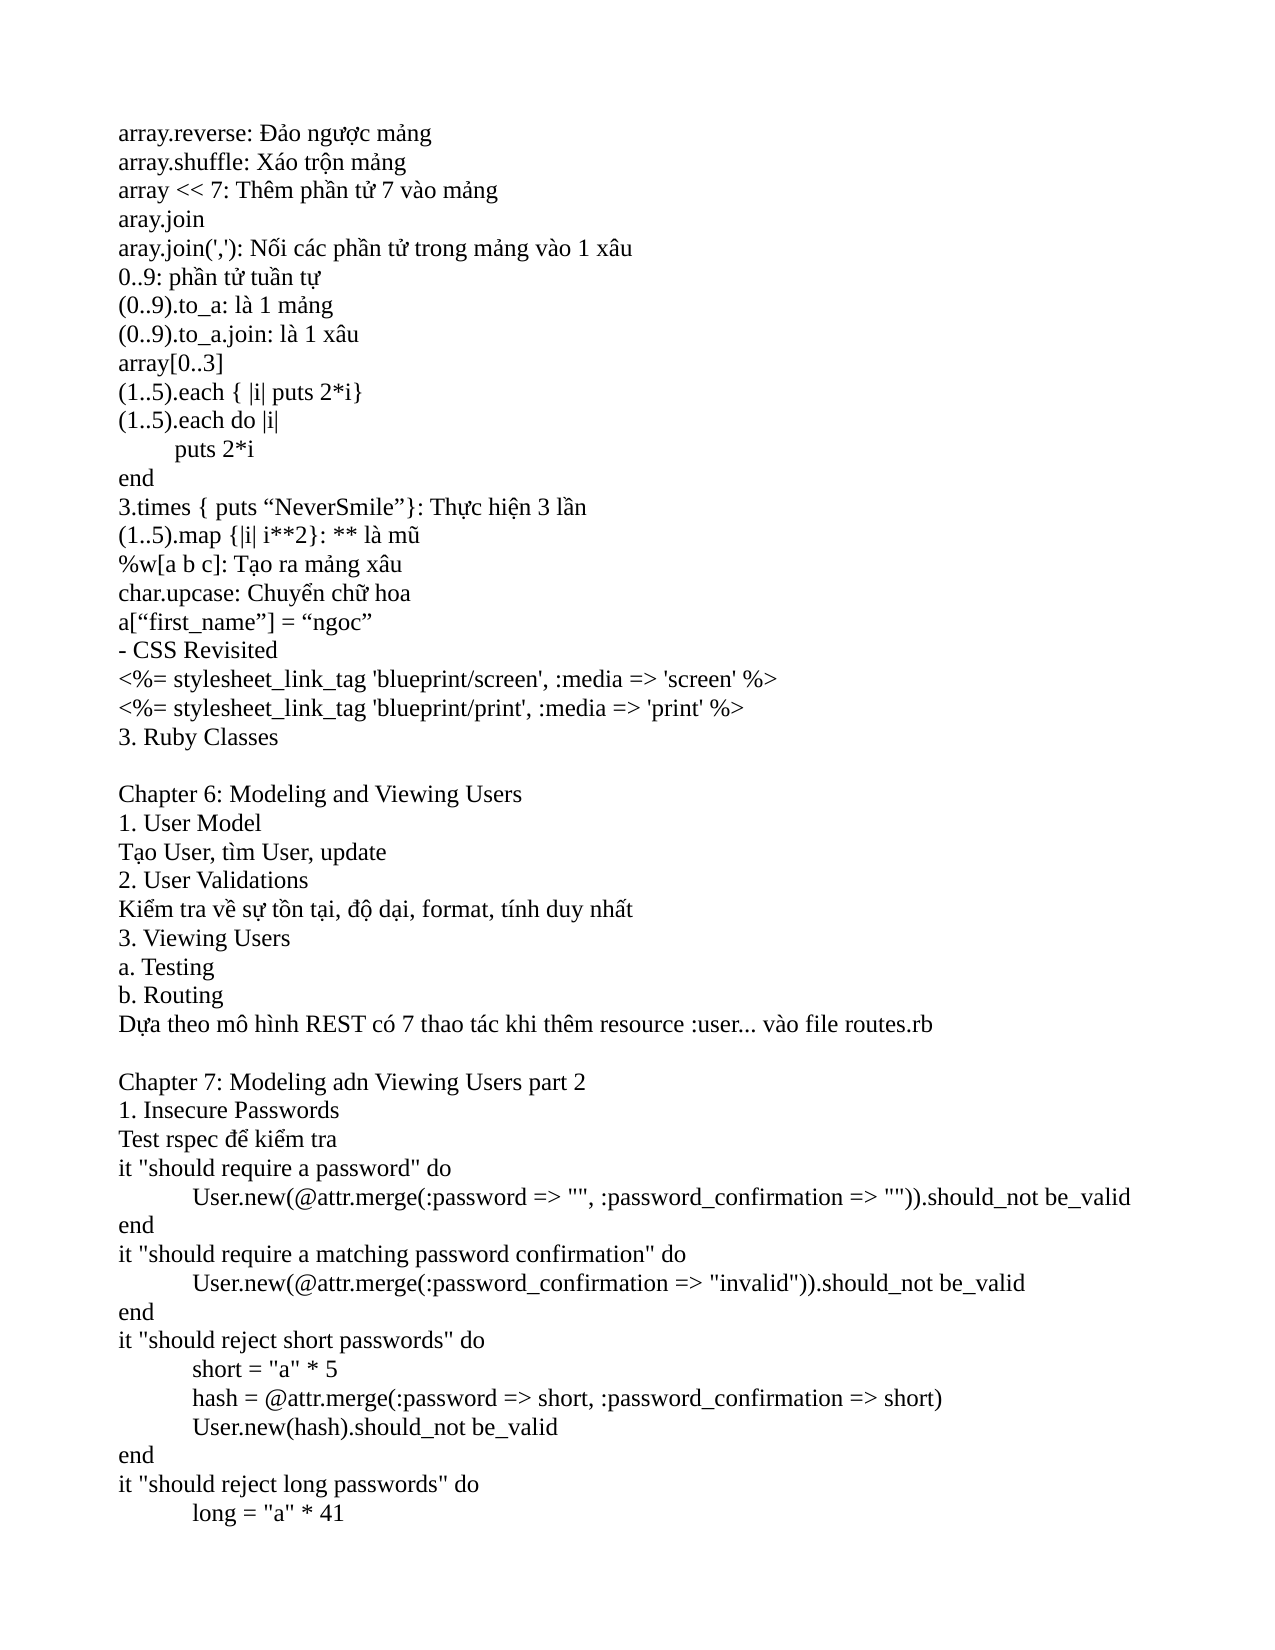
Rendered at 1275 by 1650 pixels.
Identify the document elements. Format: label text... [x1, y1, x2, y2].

text Chapter 6: Modeling and Viewing Users [118, 779, 1157, 808]
text aray.join(','): Nối các phần tử trong mảng vào 1 xâu [118, 233, 1157, 262]
text char.upcase: Chuyển chữ hoa [118, 578, 1157, 607]
text 3. Ruby Classes [118, 722, 1157, 751]
text 3.times { puts “NeverSmile”}: Thực hiện 3 lần [118, 492, 1157, 521]
text end [118, 1441, 1157, 1469]
text array << 7: Thêm phần tử 7 vào mảng [118, 176, 1157, 204]
text 0..9: phần tử tuần tự [118, 262, 1157, 291]
text 1. Insecure Passwords [118, 1096, 1157, 1124]
text User.new(@attr.merge(:password_confirmation => "invalid")).should_not be_valid [118, 1268, 1157, 1297]
text it "should reject long passwords" do [118, 1469, 1157, 1498]
text array[0..3] [118, 348, 1157, 377]
text (0..9).to_a.join: là 1 xâu [118, 319, 1157, 348]
text (1..5).map {|i| i**2}: ** là mũ [118, 521, 1157, 549]
text (1..5).each do |i| [118, 406, 1157, 434]
text (0..9).to_a: là 1 mảng [118, 291, 1157, 319]
text array.shuffle: Xáo trộn mảng [118, 147, 1157, 176]
text Kiểm tra về sự tồn tại, độ dại, format, tính duy nhất [118, 894, 1157, 923]
text 2. User Validations [118, 866, 1157, 894]
text a. Testing [118, 952, 1157, 981]
text aray.join [118, 204, 1157, 233]
text Tạo User, tìm User, update [118, 837, 1157, 866]
text User.new(hash).should_not be_valid [118, 1412, 1157, 1441]
text it "should require a matching password confirmation" do [118, 1239, 1157, 1268]
text end [118, 1297, 1157, 1326]
text end [118, 463, 1157, 492]
text - CSS Revisited [118, 636, 1157, 664]
text <%= stylesheet_link_tag 'blueprint/screen', :media => 'screen' %> [118, 664, 1157, 693]
text Chapter 7: Modeling adn Viewing Users part 2 [118, 1067, 1157, 1096]
text it "should require a password" do [118, 1153, 1157, 1182]
text end [118, 1211, 1157, 1239]
text <%= stylesheet_link_tag 'blueprint/print', :media => 'print' %> [118, 693, 1157, 722]
text array.reverse: Đảo ngược mảng [118, 118, 1157, 147]
text puts 2*i [118, 434, 1157, 463]
text short = "a" * 5 [118, 1354, 1157, 1383]
text Test rspec để kiểm tra [118, 1124, 1157, 1153]
text long = "a" * 41 [118, 1498, 1157, 1527]
text it "should reject short passwords" do [118, 1326, 1157, 1354]
text b. Routing [118, 981, 1157, 1009]
text (1..5).each { |i| puts 2*i} [118, 377, 1157, 406]
text User.new(@attr.merge(:password => "", :password_confirmation => "")).should_not be_valid [118, 1182, 1157, 1211]
text %w[a b c]: Tạo ra mảng xâu [118, 549, 1157, 578]
text hash = @attr.merge(:password => short, :password_confirmation => short) [118, 1383, 1157, 1412]
text 3. Viewing Users [118, 923, 1157, 952]
text Dựa theo mô hình REST có 7 thao tác khi thêm resource :user... vào file routes.rb [118, 1009, 1157, 1038]
text a[“first_name”] = “ngoc” [118, 607, 1157, 636]
text 1. User Model [118, 808, 1157, 837]
